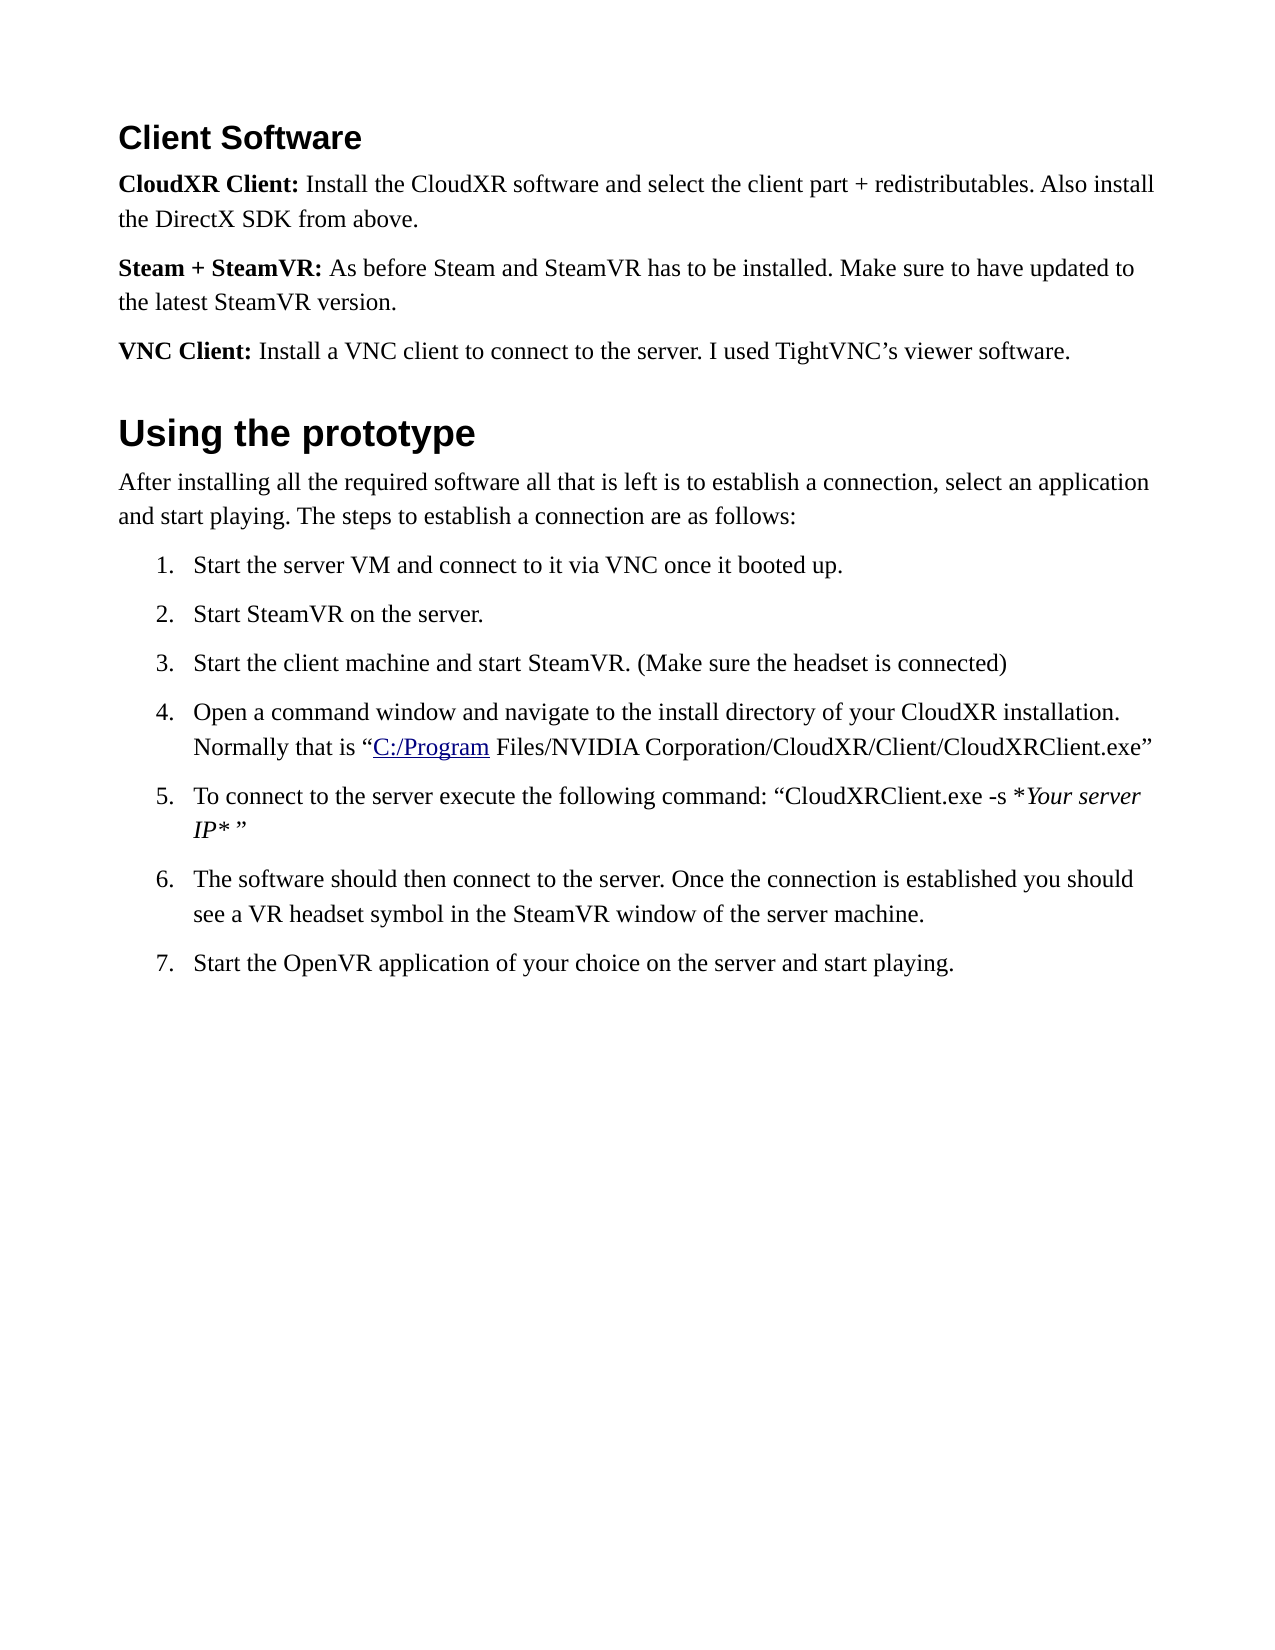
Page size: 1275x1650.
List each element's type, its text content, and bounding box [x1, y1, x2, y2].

list Start the server VM and connect to it via VNC once it booted up. [156, 550, 1157, 579]
list To connect to the server execute the following command: “CloudXRClient.exe -s *Your server IP* ” [156, 781, 1157, 844]
list Start the OpenVR application of your choice on the server and start playing. [156, 948, 1157, 977]
list Start the client machine and start SteamVR. (Make sure the headset is connected) [156, 648, 1157, 677]
list Start SteamVR on the server. [156, 599, 1157, 628]
text Steam + SteamVR: As before Steam and SteamVR has to be installed. Make sure to have updated to the latest SteamVR version. [118, 253, 1157, 316]
text CloudXR Client: Install the CloudXR software and select the client part + redistributables. Also install the DirectX SDK from above. [118, 169, 1157, 232]
subtitle Client Software [118, 118, 1157, 157]
subtitle Using the prototype [118, 410, 1157, 454]
text After installing all the required software all that is left is to establish a connection, select an application and start playing. The steps to establish a connection are as follows: [118, 467, 1157, 530]
text VNC Client: Install a VNC client to connect to the server. I used TightVNC’s viewer software. [118, 336, 1157, 365]
list The software should then connect to the server. Once the connection is established you should see a VR headset symbol in the SteamVR window of the server machine. [156, 864, 1157, 928]
list Open a command window and navigate to the install directory of your CloudXR installation. Normally that is “C:/Program Files/NVIDIA Corporation/CloudXR/Client/CloudXRClient.exe” [156, 697, 1157, 761]
